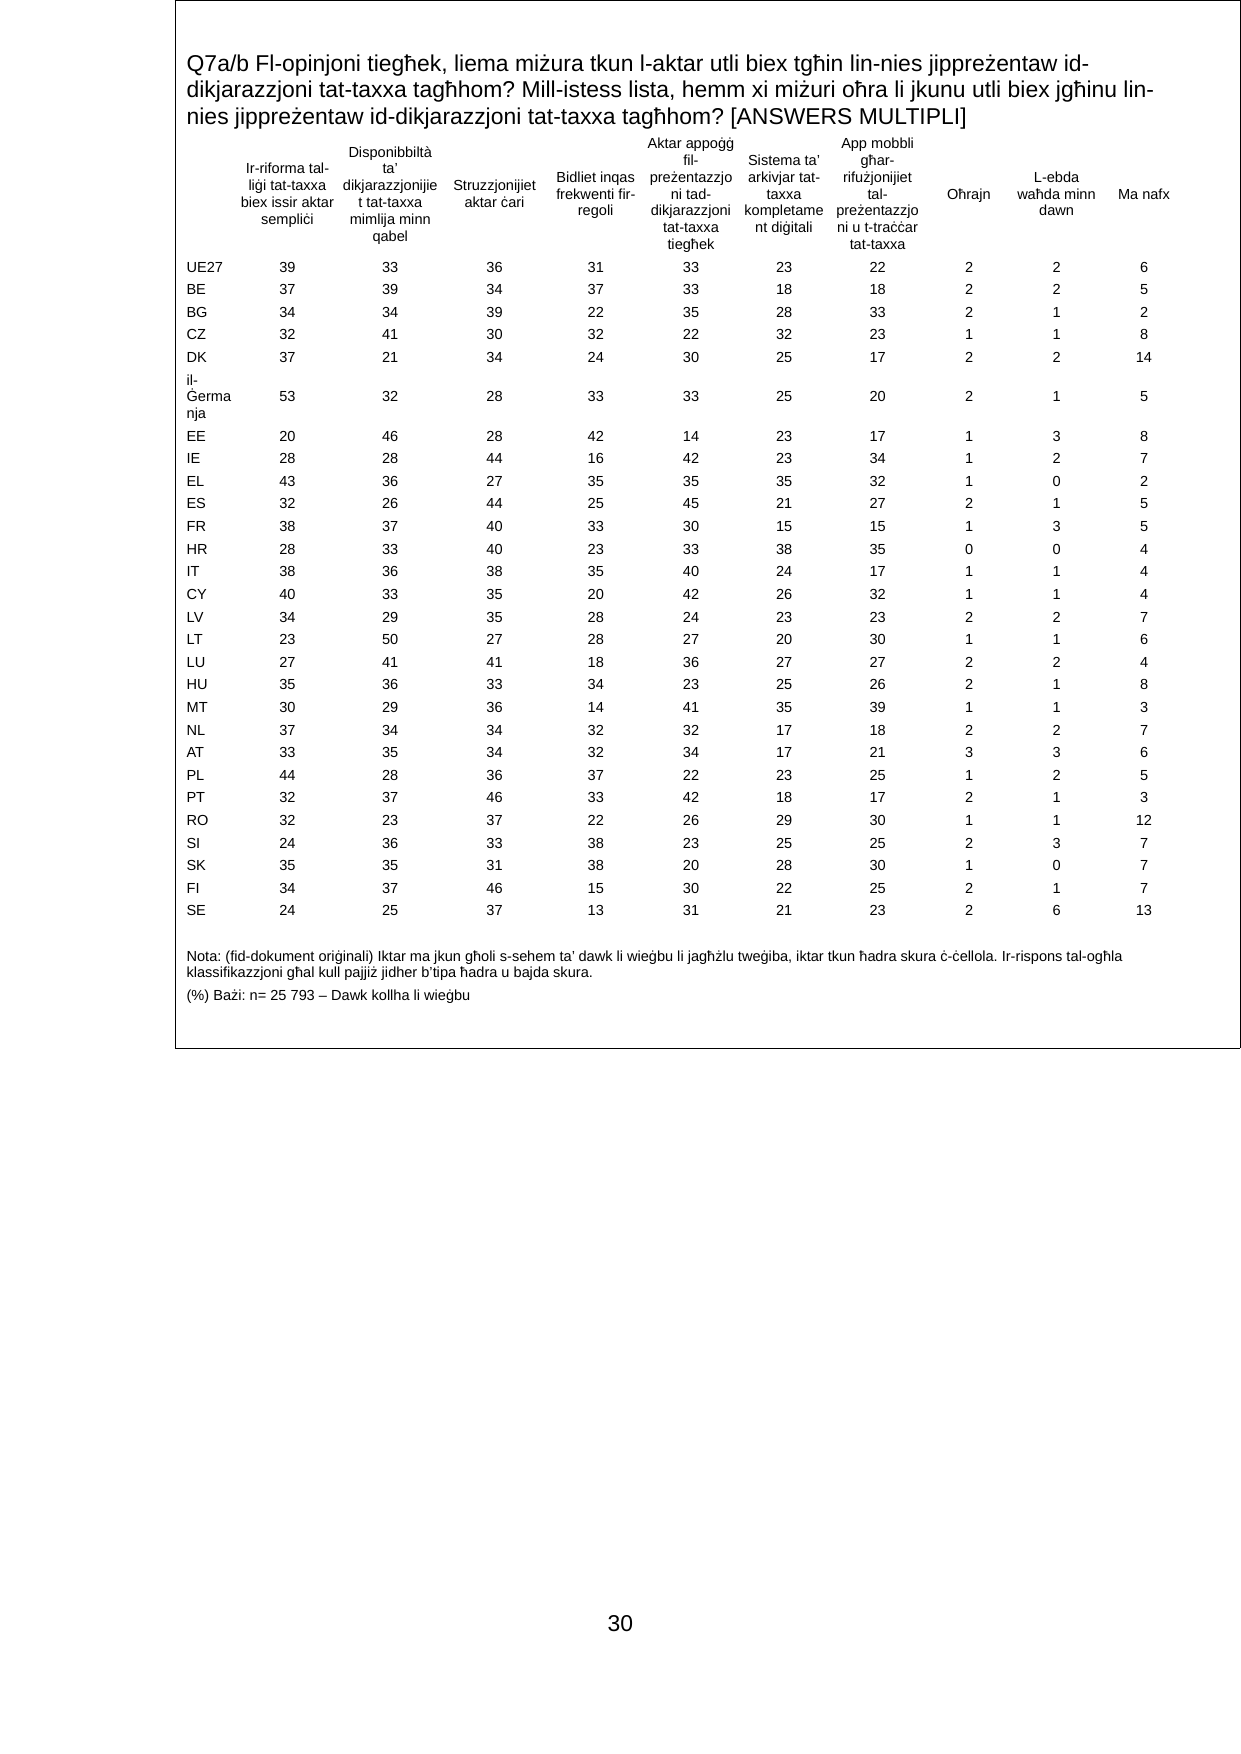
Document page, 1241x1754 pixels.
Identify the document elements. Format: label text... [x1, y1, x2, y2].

table_cell 23 [830, 605, 925, 628]
table_cell MT [184, 696, 236, 718]
table_cell [1100, 922, 1187, 944]
table_cell 28 [339, 447, 442, 470]
table_cell 7 [1100, 718, 1187, 741]
table_cell 24 [236, 831, 338, 854]
table_cell Nota: (fid-dokument oriġinali) Iktar ma jkun għoli s-sehem ta’ dawk li wieġbu li jagħżlu tweġiba, iktar tkun ħadra skura ċ-ċellola. Ir-rispons tal-ogħla klassifikazzjoni għal kull pajjiż jidher b’tipa ħadra u bajda skura. [184, 944, 1187, 984]
table_cell 8 [1100, 323, 1187, 346]
table_cell 7 [1100, 447, 1187, 470]
table_cell 1 [925, 560, 1013, 583]
table_cell 25 [339, 899, 442, 922]
table_cell 35 [236, 673, 338, 696]
table_cell 1 [1013, 628, 1100, 651]
table_cell 1 [925, 583, 1013, 605]
table_cell 29 [738, 809, 830, 831]
table_cell 38 [547, 854, 644, 877]
table_cell 2 [925, 899, 1013, 922]
table_cell Aktar appoġġ fil-preżentazzjoni tad-dikjarazzjoni tat-taxxa tiegħek [644, 132, 738, 255]
table_cell 28 [442, 425, 547, 447]
table_cell 6 [1013, 899, 1100, 922]
table_cell 17 [830, 346, 925, 368]
table_cell 36 [339, 560, 442, 583]
table_cell 37 [547, 278, 644, 301]
table_cell 3 [1013, 515, 1100, 537]
table_cell 39 [442, 301, 547, 323]
table_cell 28 [547, 628, 644, 651]
table_cell RO [184, 809, 236, 831]
table_cell 22 [547, 809, 644, 831]
table_cell 23 [547, 538, 644, 560]
table_cell 42 [644, 447, 738, 470]
table_cell 41 [442, 651, 547, 673]
table_cell 34 [442, 718, 547, 741]
table_cell [1013, 922, 1100, 944]
table_cell 3 [1013, 831, 1100, 854]
table_cell 33 [547, 515, 644, 537]
table_cell 41 [644, 696, 738, 718]
table_cell 6 [1100, 255, 1187, 278]
table_cell BG [184, 301, 236, 323]
table_cell 4 [1100, 560, 1187, 583]
table_cell 44 [236, 764, 338, 786]
table_cell 28 [547, 605, 644, 628]
table_cell 29 [339, 605, 442, 628]
table_cell 1 [1013, 877, 1100, 899]
table_cell 2 [1013, 764, 1100, 786]
table_cell 2 [925, 786, 1013, 809]
table_cell 1 [925, 447, 1013, 470]
table_cell EL [184, 470, 236, 492]
table_cell 1 [1013, 809, 1100, 831]
table_cell L-ebda waħda minn dawn [1013, 132, 1100, 255]
table_cell 33 [830, 301, 925, 323]
table_cell 7 [1100, 877, 1187, 899]
table_cell 1 [1013, 323, 1100, 346]
table_cell 32 [738, 323, 830, 346]
table_cell 3 [1100, 696, 1187, 718]
table_cell 30 [830, 809, 925, 831]
table_cell 33 [339, 583, 442, 605]
table_cell Ma nafx [1100, 132, 1187, 255]
table_cell 37 [339, 877, 442, 899]
table_cell 23 [738, 425, 830, 447]
table_cell 26 [738, 583, 830, 605]
table_cell [184, 922, 236, 944]
table_cell 1 [925, 515, 1013, 537]
table_cell 21 [738, 492, 830, 515]
table_cell 17 [830, 425, 925, 447]
table_cell 35 [738, 696, 830, 718]
table_cell 32 [236, 786, 338, 809]
table_cell CY [184, 583, 236, 605]
table_cell 34 [339, 301, 442, 323]
table_cell 43 [236, 470, 338, 492]
table_cell 15 [738, 515, 830, 537]
table_cell 37 [442, 809, 547, 831]
table_cell 32 [339, 368, 442, 424]
table_cell 4 [1100, 538, 1187, 560]
table_cell 24 [738, 560, 830, 583]
table_cell 25 [830, 877, 925, 899]
table_cell Sistema ta’ arkivjar tat-taxxa kompletament diġitali [738, 132, 830, 255]
table_cell 15 [547, 877, 644, 899]
table_cell AT [184, 741, 236, 763]
table_cell 38 [236, 560, 338, 583]
table_cell 42 [644, 583, 738, 605]
table_cell 1 [925, 809, 1013, 831]
table_cell 37 [339, 786, 442, 809]
table_cell 13 [547, 899, 644, 922]
table_cell 39 [339, 278, 442, 301]
table_cell 34 [830, 447, 925, 470]
table_cell 27 [738, 651, 830, 673]
table_cell 34 [547, 673, 644, 696]
table_cell 18 [547, 651, 644, 673]
table_cell 7 [1100, 854, 1187, 877]
table_cell 14 [547, 696, 644, 718]
table_cell 0 [1013, 470, 1100, 492]
table_cell 26 [339, 492, 442, 515]
table_cell 4 [1100, 583, 1187, 605]
table_cell 6 [1100, 741, 1187, 763]
table_cell DK [184, 346, 236, 368]
table_cell 2 [925, 255, 1013, 278]
table_cell 23 [236, 628, 338, 651]
table_cell 36 [442, 764, 547, 786]
table_cell [339, 922, 442, 944]
table_cell 41 [339, 651, 442, 673]
table_cell 35 [830, 538, 925, 560]
table_cell 35 [339, 741, 442, 763]
table_cell 33 [644, 278, 738, 301]
table_cell 36 [339, 470, 442, 492]
table_cell Oħrajn [925, 132, 1013, 255]
table_header Q7a/b Fl-opinjoni tiegħek, liema miżura tkun l-aktar utli biex tgħin lin-nies jippreżentaw id-dikjarazzjoni tat-taxxa tagħhom? Mill-istess lista, hemm xi miżuri oħra li jkunu utli biex jgħinu lin-nies jippreżentaw id-dikjarazzjoni tat-taxxa tagħhom? [ANSWERS MULTIPLI] [184, 47, 1187, 132]
table_cell 31 [547, 255, 644, 278]
table_cell 33 [547, 368, 644, 424]
table_cell 0 [1013, 538, 1100, 560]
table_cell 2 [925, 673, 1013, 696]
table_cell 35 [547, 560, 644, 583]
table_cell 22 [547, 301, 644, 323]
table_cell 5 [1100, 278, 1187, 301]
table_cell 34 [442, 346, 547, 368]
table_cell 1 [925, 470, 1013, 492]
table_cell 34 [236, 605, 338, 628]
table_cell 27 [644, 628, 738, 651]
table_cell 8 [1100, 425, 1187, 447]
table_cell 25 [547, 492, 644, 515]
table_cell 35 [738, 470, 830, 492]
table_cell 13 [1100, 899, 1187, 922]
table_cell 27 [442, 470, 547, 492]
table_cell 23 [738, 605, 830, 628]
table_cell 32 [236, 809, 338, 831]
table_cell 1 [1013, 673, 1100, 696]
table_cell 32 [830, 583, 925, 605]
table_cell 2 [925, 346, 1013, 368]
table_cell 18 [738, 278, 830, 301]
table_cell 32 [547, 718, 644, 741]
table_cell 3 [1013, 425, 1100, 447]
table_cell 17 [830, 560, 925, 583]
table_cell 28 [738, 301, 830, 323]
table_cell 6 [1100, 628, 1187, 651]
table_cell 22 [644, 764, 738, 786]
table_cell 26 [830, 673, 925, 696]
table_cell 33 [339, 538, 442, 560]
table_cell 23 [738, 255, 830, 278]
table_cell 35 [339, 854, 442, 877]
table_cell 40 [236, 583, 338, 605]
table_cell 5 [1100, 492, 1187, 515]
table_cell 29 [339, 696, 442, 718]
table_cell 38 [738, 538, 830, 560]
table_cell 14 [644, 425, 738, 447]
table_cell 1 [1013, 492, 1100, 515]
table_cell 24 [236, 899, 338, 922]
table_cell [184, 132, 236, 255]
table_cell Disponibbiltà ta’ dikjarazzjonijiet tat-taxxa mimlija minn qabel [339, 132, 442, 255]
table_cell 1 [925, 323, 1013, 346]
table_cell 1 [925, 854, 1013, 877]
table_cell 24 [644, 605, 738, 628]
table_cell 31 [442, 854, 547, 877]
table_cell [442, 922, 547, 944]
table_cell 20 [547, 583, 644, 605]
table_cell 34 [236, 877, 338, 899]
table_cell 35 [442, 605, 547, 628]
table_cell 34 [236, 301, 338, 323]
table_cell 37 [236, 278, 338, 301]
table_cell CZ [184, 323, 236, 346]
table_cell 2 [1013, 651, 1100, 673]
table_cell 17 [738, 741, 830, 763]
table_cell EE [184, 425, 236, 447]
table_cell [236, 922, 338, 944]
table_cell 30 [442, 323, 547, 346]
table_cell 26 [644, 809, 738, 831]
table_cell 27 [830, 651, 925, 673]
table_cell 27 [830, 492, 925, 515]
table_cell 1 [1013, 786, 1100, 809]
table_cell 1 [1013, 560, 1100, 583]
table_cell 42 [644, 786, 738, 809]
table_cell 8 [1100, 673, 1187, 696]
table_cell 38 [547, 831, 644, 854]
table_cell 46 [339, 425, 442, 447]
table_cell 23 [830, 899, 925, 922]
table_cell 23 [738, 764, 830, 786]
table_cell 35 [442, 583, 547, 605]
table_cell 42 [547, 425, 644, 447]
table_cell 3 [925, 741, 1013, 763]
table_cell ES [184, 492, 236, 515]
table_cell 39 [830, 696, 925, 718]
table_cell 35 [547, 470, 644, 492]
table_cell 28 [442, 368, 547, 424]
table_cell 38 [236, 515, 338, 537]
table_cell IT [184, 560, 236, 583]
table_cell 30 [830, 628, 925, 651]
table_cell IE [184, 447, 236, 470]
table_cell 7 [1100, 605, 1187, 628]
table_cell 40 [442, 515, 547, 537]
table_cell 1 [925, 425, 1013, 447]
table_cell 32 [547, 323, 644, 346]
table_cell Struzzjonijiet aktar ċari [442, 132, 547, 255]
table_cell 1 [1013, 696, 1100, 718]
table_cell 37 [236, 718, 338, 741]
table_cell 23 [830, 323, 925, 346]
table_cell 53 [236, 368, 338, 424]
table_cell [738, 922, 830, 944]
table_cell 32 [547, 741, 644, 763]
table_cell 34 [339, 718, 442, 741]
table_cell 22 [830, 255, 925, 278]
table_cell 2 [1100, 470, 1187, 492]
table_cell 31 [644, 899, 738, 922]
table_cell 37 [547, 764, 644, 786]
table_cell 24 [547, 346, 644, 368]
table_cell 25 [830, 831, 925, 854]
table_cell 36 [339, 831, 442, 854]
table_cell 39 [236, 255, 338, 278]
table_cell [830, 922, 925, 944]
table_cell 33 [442, 673, 547, 696]
table_cell 25 [738, 673, 830, 696]
table_cell 15 [830, 515, 925, 537]
table_cell 2 [925, 831, 1013, 854]
table_cell 0 [1013, 854, 1100, 877]
table_cell PL [184, 764, 236, 786]
table_cell 37 [339, 515, 442, 537]
table_cell 14 [1100, 346, 1187, 368]
table_cell 16 [547, 447, 644, 470]
table_cell 28 [236, 447, 338, 470]
table_cell 46 [442, 877, 547, 899]
table_cell 7 [1100, 831, 1187, 854]
table_cell 1 [1013, 301, 1100, 323]
table_cell 2 [1013, 605, 1100, 628]
table_cell 33 [644, 538, 738, 560]
table_cell 2 [1013, 278, 1100, 301]
table_cell 33 [644, 368, 738, 424]
table_cell 17 [830, 786, 925, 809]
table_cell FR [184, 515, 236, 537]
table_cell 32 [830, 470, 925, 492]
table_cell 33 [644, 255, 738, 278]
table_cell 3 [1100, 786, 1187, 809]
table_cell 20 [236, 425, 338, 447]
table_cell 23 [644, 831, 738, 854]
table_cell 40 [644, 560, 738, 583]
table_cell 1 [925, 628, 1013, 651]
table_cell 37 [236, 346, 338, 368]
table_cell 44 [442, 447, 547, 470]
table_cell SE [184, 899, 236, 922]
table_cell Ir-riforma tal-liġi tat-taxxa biex issir aktar sempliċi [236, 132, 338, 255]
table_cell 45 [644, 492, 738, 515]
table_cell SI [184, 831, 236, 854]
table_cell 28 [339, 764, 442, 786]
table_cell 2 [1013, 718, 1100, 741]
table_cell 25 [738, 346, 830, 368]
table_cell il-Ġermanja [184, 368, 236, 424]
table_cell HR [184, 538, 236, 560]
table_cell 2 [925, 877, 1013, 899]
table_cell 34 [644, 741, 738, 763]
table_cell 30 [644, 515, 738, 537]
table_cell 1 [925, 764, 1013, 786]
table_cell 20 [738, 628, 830, 651]
table_cell 30 [236, 696, 338, 718]
table_cell 2 [925, 492, 1013, 515]
table_cell 21 [830, 741, 925, 763]
table_cell 1 [1013, 368, 1100, 424]
table_cell NL [184, 718, 236, 741]
table_cell 1 [925, 696, 1013, 718]
table_cell 25 [738, 831, 830, 854]
table_cell SK [184, 854, 236, 877]
table_cell 5 [1100, 764, 1187, 786]
table_cell 33 [547, 786, 644, 809]
table_cell 22 [738, 877, 830, 899]
table_cell 17 [738, 718, 830, 741]
table_cell 32 [236, 323, 338, 346]
table_cell 36 [442, 255, 547, 278]
table_cell 28 [738, 854, 830, 877]
table_cell 2 [925, 605, 1013, 628]
table_cell 34 [442, 741, 547, 763]
table_cell 2 [1013, 255, 1100, 278]
table_cell 33 [236, 741, 338, 763]
table_cell 28 [236, 538, 338, 560]
table_cell App mobbli għar-rifużjonijiet tal-preżentazzjoni u t-traċċar tat-taxxa [830, 132, 925, 255]
table_cell 3 [1013, 741, 1100, 763]
table_cell 23 [339, 809, 442, 831]
table_cell 23 [738, 447, 830, 470]
table_cell 2 [925, 651, 1013, 673]
table_cell 38 [442, 560, 547, 583]
table_cell 30 [644, 877, 738, 899]
table_cell 2 [925, 718, 1013, 741]
table_cell 35 [644, 470, 738, 492]
table_cell 2 [925, 301, 1013, 323]
table_cell [644, 922, 738, 944]
table_cell (%) Bażi: n= 25 793 – Dawk kollha li wieġbu [184, 984, 1187, 1006]
table_cell 2 [925, 278, 1013, 301]
table_cell 23 [644, 673, 738, 696]
table_cell 27 [442, 628, 547, 651]
table_cell 41 [339, 323, 442, 346]
table_cell 33 [442, 831, 547, 854]
table_cell 35 [236, 854, 338, 877]
table_cell 20 [644, 854, 738, 877]
table_cell BE [184, 278, 236, 301]
table_cell FI [184, 877, 236, 899]
table_cell PT [184, 786, 236, 809]
table_cell [547, 922, 644, 944]
table_cell Bidliet inqas frekwenti fir-regoli [547, 132, 644, 255]
table_cell 18 [830, 278, 925, 301]
table_cell [925, 922, 1013, 944]
table_cell 18 [738, 786, 830, 809]
table_cell 2 [1013, 346, 1100, 368]
table_cell 4 [1100, 651, 1187, 673]
table_cell 2 [1013, 447, 1100, 470]
table_cell 0 [925, 538, 1013, 560]
table_cell LT [184, 628, 236, 651]
table_cell 30 [644, 346, 738, 368]
table_cell 21 [738, 899, 830, 922]
table_cell 44 [442, 492, 547, 515]
table_cell 34 [442, 278, 547, 301]
table_cell 35 [644, 301, 738, 323]
table_cell 32 [236, 492, 338, 515]
table_cell 32 [644, 718, 738, 741]
table_cell 50 [339, 628, 442, 651]
table_cell LU [184, 651, 236, 673]
table_cell 30 [830, 854, 925, 877]
table_cell 21 [339, 346, 442, 368]
table_cell 36 [442, 696, 547, 718]
table_cell 25 [830, 764, 925, 786]
table_cell 5 [1100, 368, 1187, 424]
table_cell UE27 [184, 255, 236, 278]
table_cell 2 [1100, 301, 1187, 323]
table_cell 46 [442, 786, 547, 809]
table_cell 27 [236, 651, 338, 673]
table_cell 22 [644, 323, 738, 346]
table_cell 20 [830, 368, 925, 424]
table_cell 36 [339, 673, 442, 696]
table_cell 5 [1100, 515, 1187, 537]
table_cell 1 [1013, 583, 1100, 605]
table_cell 12 [1100, 809, 1187, 831]
table_cell 37 [442, 899, 547, 922]
table_cell LV [184, 605, 236, 628]
table_cell 2 [925, 368, 1013, 424]
table_cell 40 [442, 538, 547, 560]
table_cell HU [184, 673, 236, 696]
table_cell 36 [644, 651, 738, 673]
table_cell 33 [339, 255, 442, 278]
table_cell 25 [738, 368, 830, 424]
table_cell 18 [830, 718, 925, 741]
